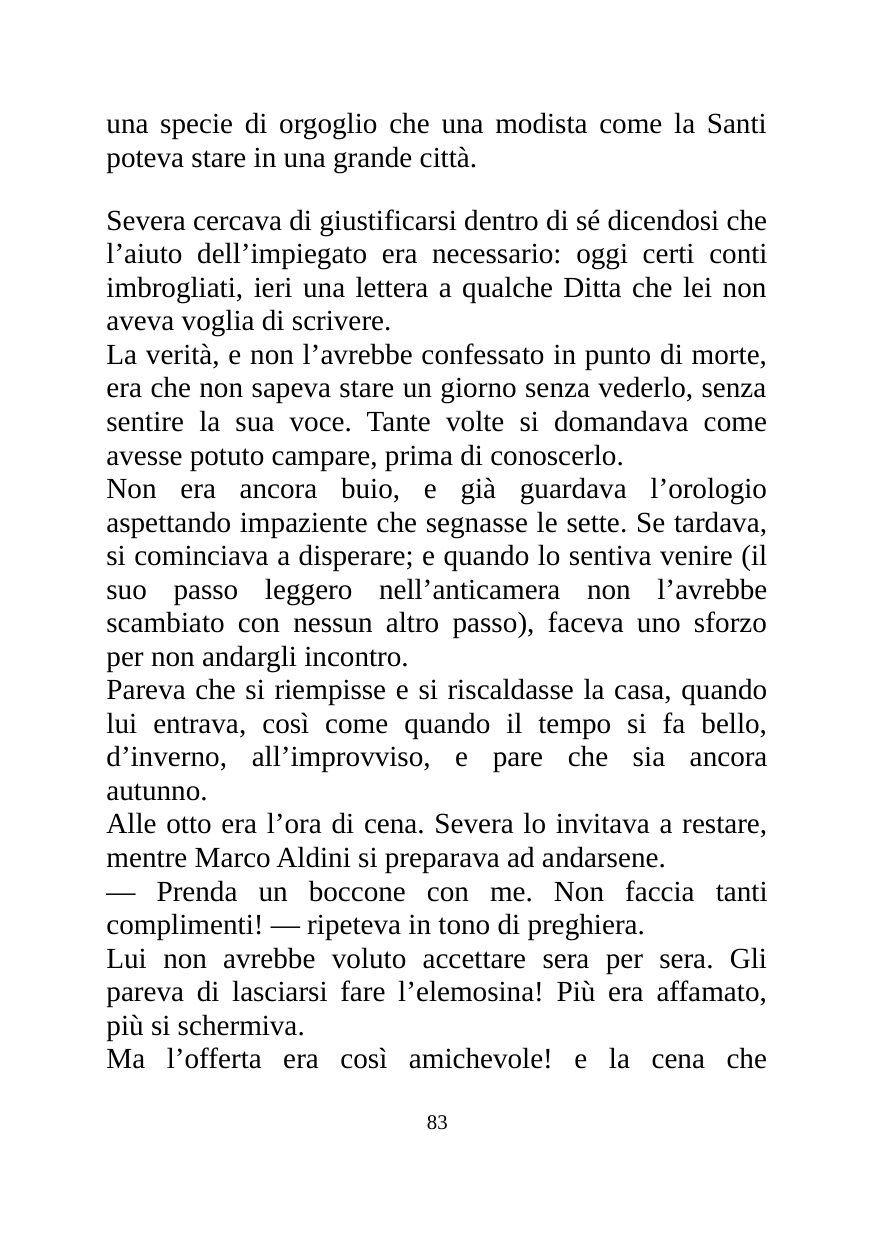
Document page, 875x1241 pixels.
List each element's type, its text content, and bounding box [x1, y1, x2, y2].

text Alle otto era l’ora di cena. Severa lo invitava a restare, mentre Marco Aldini si preparava ad andarsene. [106, 807, 768, 874]
text una specie di orgoglio che una modista come la Santi poteva stare in una grande città. [106, 106, 768, 173]
text — Prenda un boccone con me. Non faccia tanti complimenti! — ripeteva in tono di preghiera. [106, 874, 768, 941]
text La verità, e non l’avrebbe confessato in punto di morte, era che non sapeva stare un giorno senza vederlo, senza sentire la sua voce. Tante volte si domandava come avesse potuto campare, prima di conoscerlo. [106, 337, 768, 471]
text Ma l’offerta era così amichevole! e la cena che [106, 1041, 768, 1075]
text Non era ancora buio, e già guardava l’orologio aspettando impaziente che segnasse le sette. Se tardava, si cominciava a disperare; e quando lo sentiva venire (il suo passo leggero nell’anticamera non l’avrebbe scambiato con nessun altro passo), faceva uno sforzo per non andargli incontro. [106, 471, 768, 672]
text Pareva che si riempisse e si riscaldasse la casa, quando lui entrava, così come quando il tempo si fa bello, d’inverno, all’improvviso, e pare che sia ancora autunno. [106, 672, 768, 807]
text Severa cercava di giustificarsi dentro di sé dicendosi che l’aiuto dell’impiegato era necessario: oggi certi conti imbrogliati, ieri una lettera a qualche Ditta che lei non aveva voglia di scrivere. [106, 203, 768, 337]
text Lui non avrebbe voluto accettare sera per sera. Gli pareva di lasciarsi fare l’elemosina! Più era affamato, più si schermiva. [106, 941, 768, 1041]
